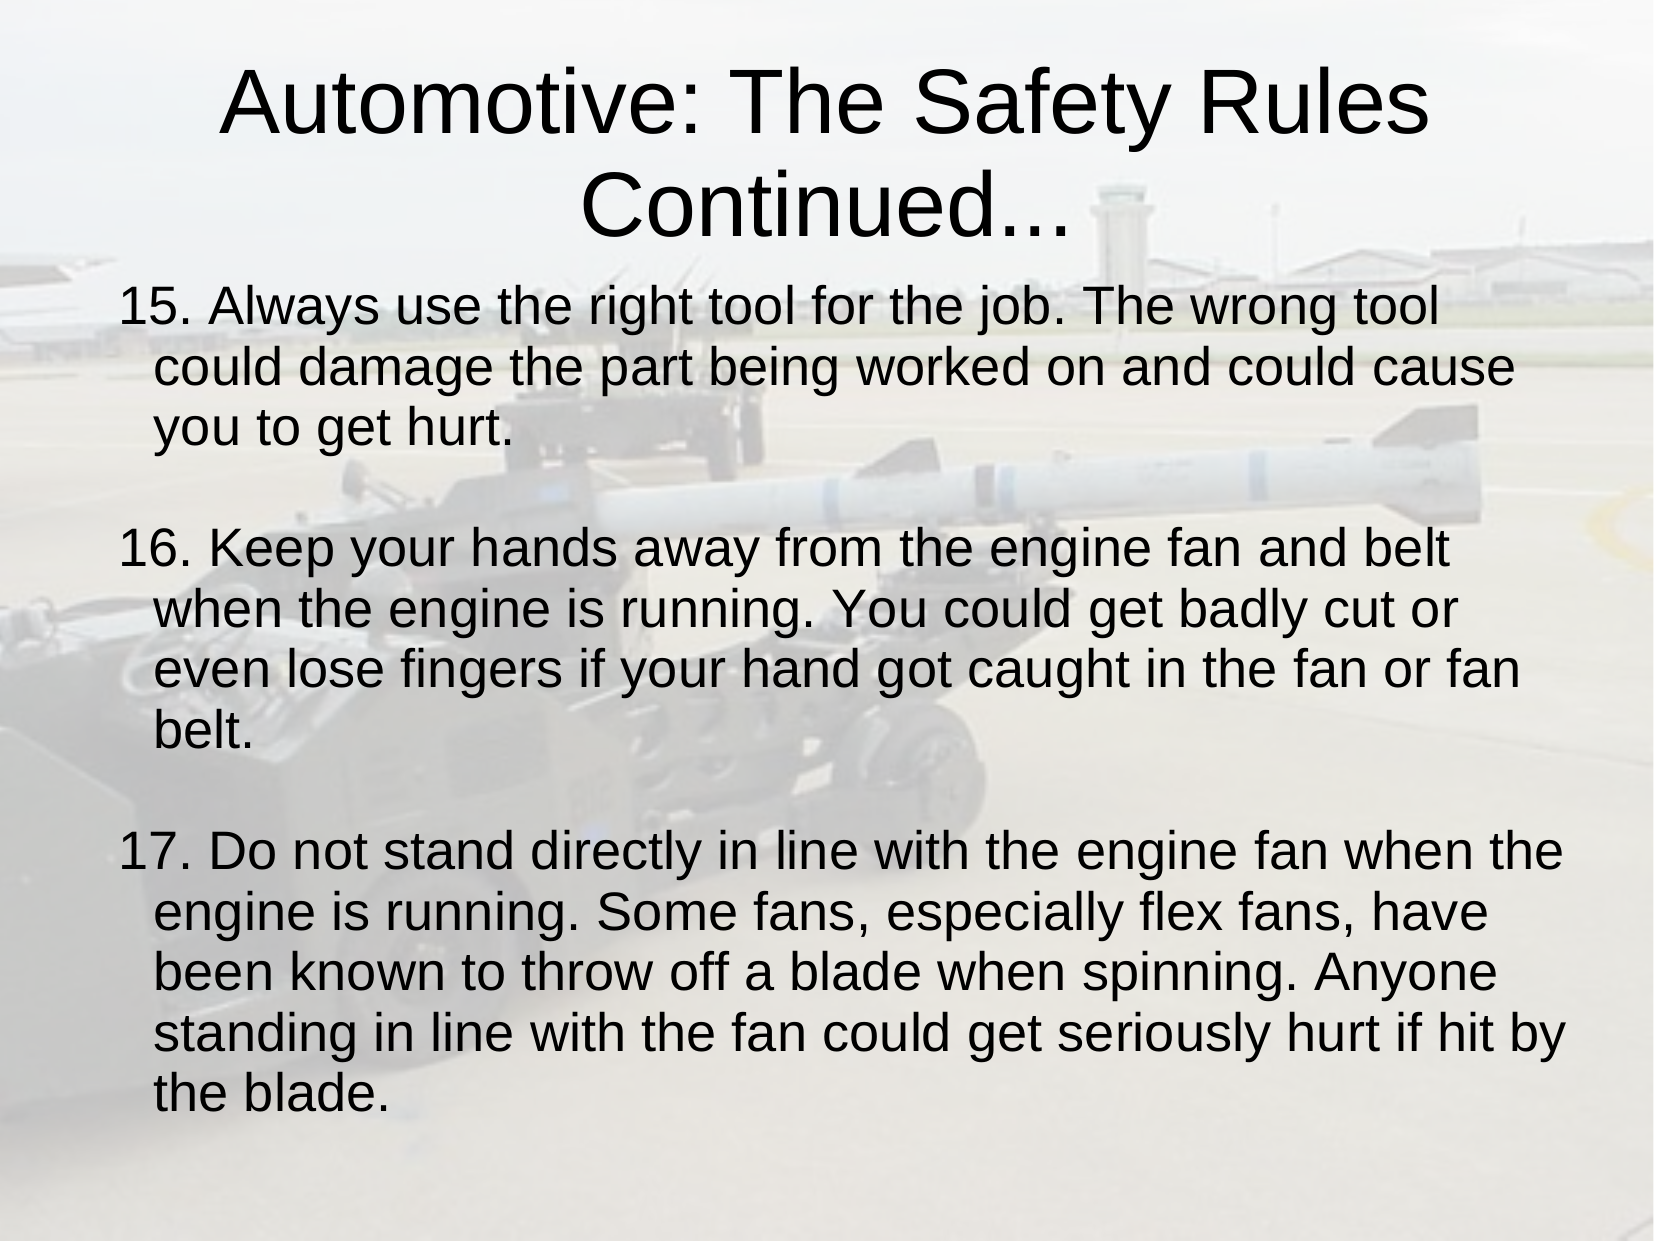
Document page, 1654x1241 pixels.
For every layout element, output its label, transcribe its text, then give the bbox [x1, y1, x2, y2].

subtitle 15. Always use the right tool for the job. The wrong tool could damage the part being worked on and could cause you to get hurt. 16. Keep your hands away from the engine fan and belt when the engine is running. You could get badly cut or even lose fingers if your hand got caught in the fan or fan belt. 17. Do not stand directly in line with the engine fan when the engine is running. Some fans, especially flex fans, have been known to throw off a blade when spinning. Anyone standing in line with the fan could get seriously hurt if hit by the blade. [82, 275, 1571, 1124]
picture [0, 0, 1654, 1241]
title Automotive: The Safety Rules Continued... [82, 50, 1571, 256]
